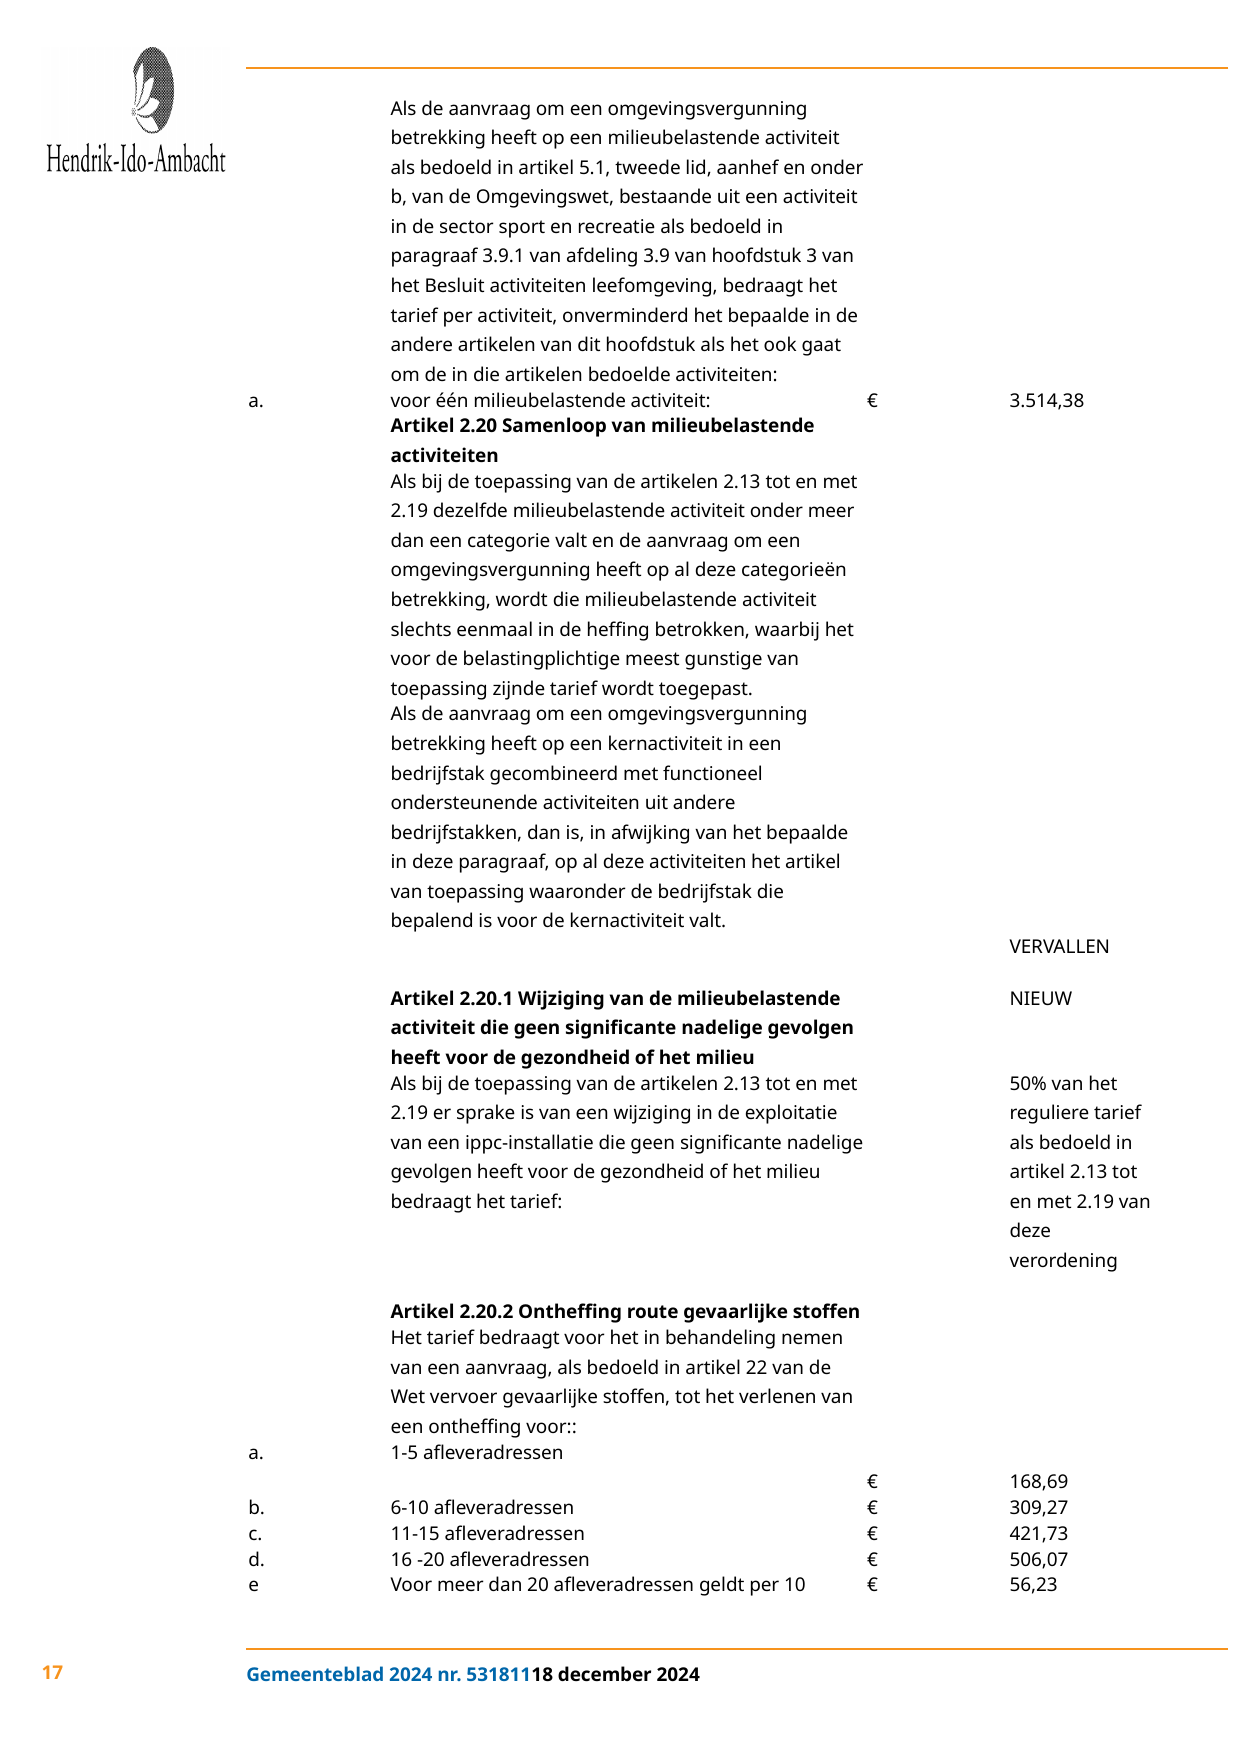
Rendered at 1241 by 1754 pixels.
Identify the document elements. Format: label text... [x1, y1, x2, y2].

table_cell Als de aanvraag om een omgevingsvergunning betrekking heeft op een kernactiviteit in een bedrijfstak gecombineerd met functioneel ondersteunende activiteiten uit andere bedrijfstakken, dan is, in afwijking van het bepaalde in deze paragraaf, op al deze activiteiten het artikel van toepassing waaronder de bedrijfstak die bepalend is voor de kernactiviteit valt. [390, 701, 867, 933]
table_cell [867, 1299, 1009, 1324]
table_cell [248, 1299, 390, 1324]
table_cell [867, 985, 1009, 1070]
table_cell 3.514,38 [1009, 387, 1152, 412]
table_cell [1009, 413, 1152, 468]
table_cell 11-15 afleveradressen [390, 1520, 867, 1546]
table_cell [867, 468, 1009, 701]
table_cell Artikel 2.20 Samenloop van milieubelastende activiteiten [390, 413, 867, 468]
table_cell 50% van het reguliere tarief als bedoeld in artikel 2.13 tot en met 2.19 van deze verordening [1009, 1070, 1152, 1273]
table_cell € [867, 1494, 1009, 1520]
table_cell [248, 1273, 390, 1299]
table_cell [248, 413, 390, 468]
table_cell [390, 934, 867, 959]
table_cell [1009, 1299, 1152, 1324]
table_cell [1009, 95, 1152, 387]
table_cell voor één milieubelastende activiteit: [390, 387, 867, 412]
table_cell a. [248, 1439, 390, 1494]
table_cell NIEUW [1009, 985, 1152, 1070]
table_cell [248, 95, 390, 387]
table_cell € [867, 1439, 1009, 1494]
table_cell € [867, 387, 1009, 412]
table_cell [867, 1273, 1009, 1299]
table_cell b. [248, 1494, 390, 1520]
table_cell 6-10 afleveradressen [390, 1494, 867, 1520]
table_cell 16 -20 afleveradressen [390, 1546, 867, 1571]
table_cell VERVALLEN [1009, 934, 1152, 959]
table_cell [248, 701, 390, 933]
table_cell d. [248, 1546, 390, 1571]
table_cell 506,07 [1009, 1546, 1152, 1571]
table_cell 421,73 [1009, 1520, 1152, 1546]
table_cell [1009, 468, 1152, 701]
table_cell [248, 959, 390, 985]
table_cell Artikel 2.20.1 Wijziging van de milieubelastende activiteit die geen significante nadelige gevolgen heeft voor de gezondheid of het milieu [390, 985, 867, 1070]
table_cell e [248, 1571, 390, 1597]
table_cell Als bij de toepassing van de artikelen 2.13 tot en met 2.19 er sprake is van een wijziging in de exploitatie van een ippc-installatie die geen significante nadelige gevolgen heeft voor de gezondheid of het milieu bedraagt het tarief: [390, 1070, 867, 1273]
table_cell [867, 1325, 1009, 1439]
table_cell [248, 468, 390, 701]
table_cell Als bij de toepassing van de artikelen 2.13 tot en met 2.19 dezelfde milieubelastende activiteit onder meer dan een categorie valt en de aanvraag om een omgevingsvergunning heeft op al deze categorieën betrekking, wordt die milieubelastende activiteit slechts eenmaal in de heffing betrokken, waarbij het voor de belastingplichtige meest gunstige van toepassing zijnde tarief wordt toegepast. [390, 468, 867, 701]
table_cell € [867, 1520, 1009, 1546]
table_cell [867, 95, 1009, 387]
table_cell 168,69 [1009, 1439, 1152, 1494]
table_cell 309,27 [1009, 1494, 1152, 1520]
picture [41, 47, 231, 172]
table_cell [248, 1325, 390, 1439]
table_cell € [867, 1571, 1009, 1597]
table_cell [1009, 1325, 1152, 1439]
table_cell [1009, 701, 1152, 933]
table_cell 56,23 [1009, 1571, 1152, 1597]
table_cell [867, 701, 1009, 933]
table_cell € [867, 1546, 1009, 1571]
table_cell [248, 1070, 390, 1273]
table_cell Het tarief bedraagt voor het in behandeling nemen van een aanvraag, als bedoeld in artikel 22 van de Wet vervoer gevaarlijke stoffen, tot het verlenen van een ontheffing voor:: [390, 1325, 867, 1439]
table_cell 1-5 afleveradressen [390, 1439, 867, 1494]
table_cell [390, 1273, 867, 1299]
table_cell [867, 1070, 1009, 1273]
table_cell [1009, 1273, 1152, 1299]
table_cell [390, 959, 867, 985]
table_cell Artikel 2.20.2 Ontheffing route gevaarlijke stoffen [390, 1299, 867, 1324]
table_cell [1009, 959, 1152, 985]
table_cell a. [248, 387, 390, 412]
table_cell Voor meer dan 20 afleveradressen geldt per 10 [390, 1571, 867, 1597]
table_cell [867, 413, 1009, 468]
table_cell [867, 959, 1009, 985]
table_cell [248, 934, 390, 959]
table_cell [248, 985, 390, 1070]
table_cell c. [248, 1520, 390, 1546]
table_cell [867, 934, 1009, 959]
table_cell Als de aanvraag om een omgevingsvergunning betrekking heeft op een milieubelastende activiteit als bedoeld in artikel 5.1, tweede lid, aanhef en onder b, van de Omgevingswet, bestaande uit een activiteit in de sector sport en recreatie als bedoeld in paragraaf 3.9.1 van afdeling 3.9 van hoofdstuk 3 van het Besluit activiteiten leefomgeving, bedraagt het tarief per activiteit, onverminderd het bepaalde in de andere artikelen van dit hoofdstuk als het ook gaat om de in die artikelen bedoelde activiteiten: [390, 95, 867, 387]
